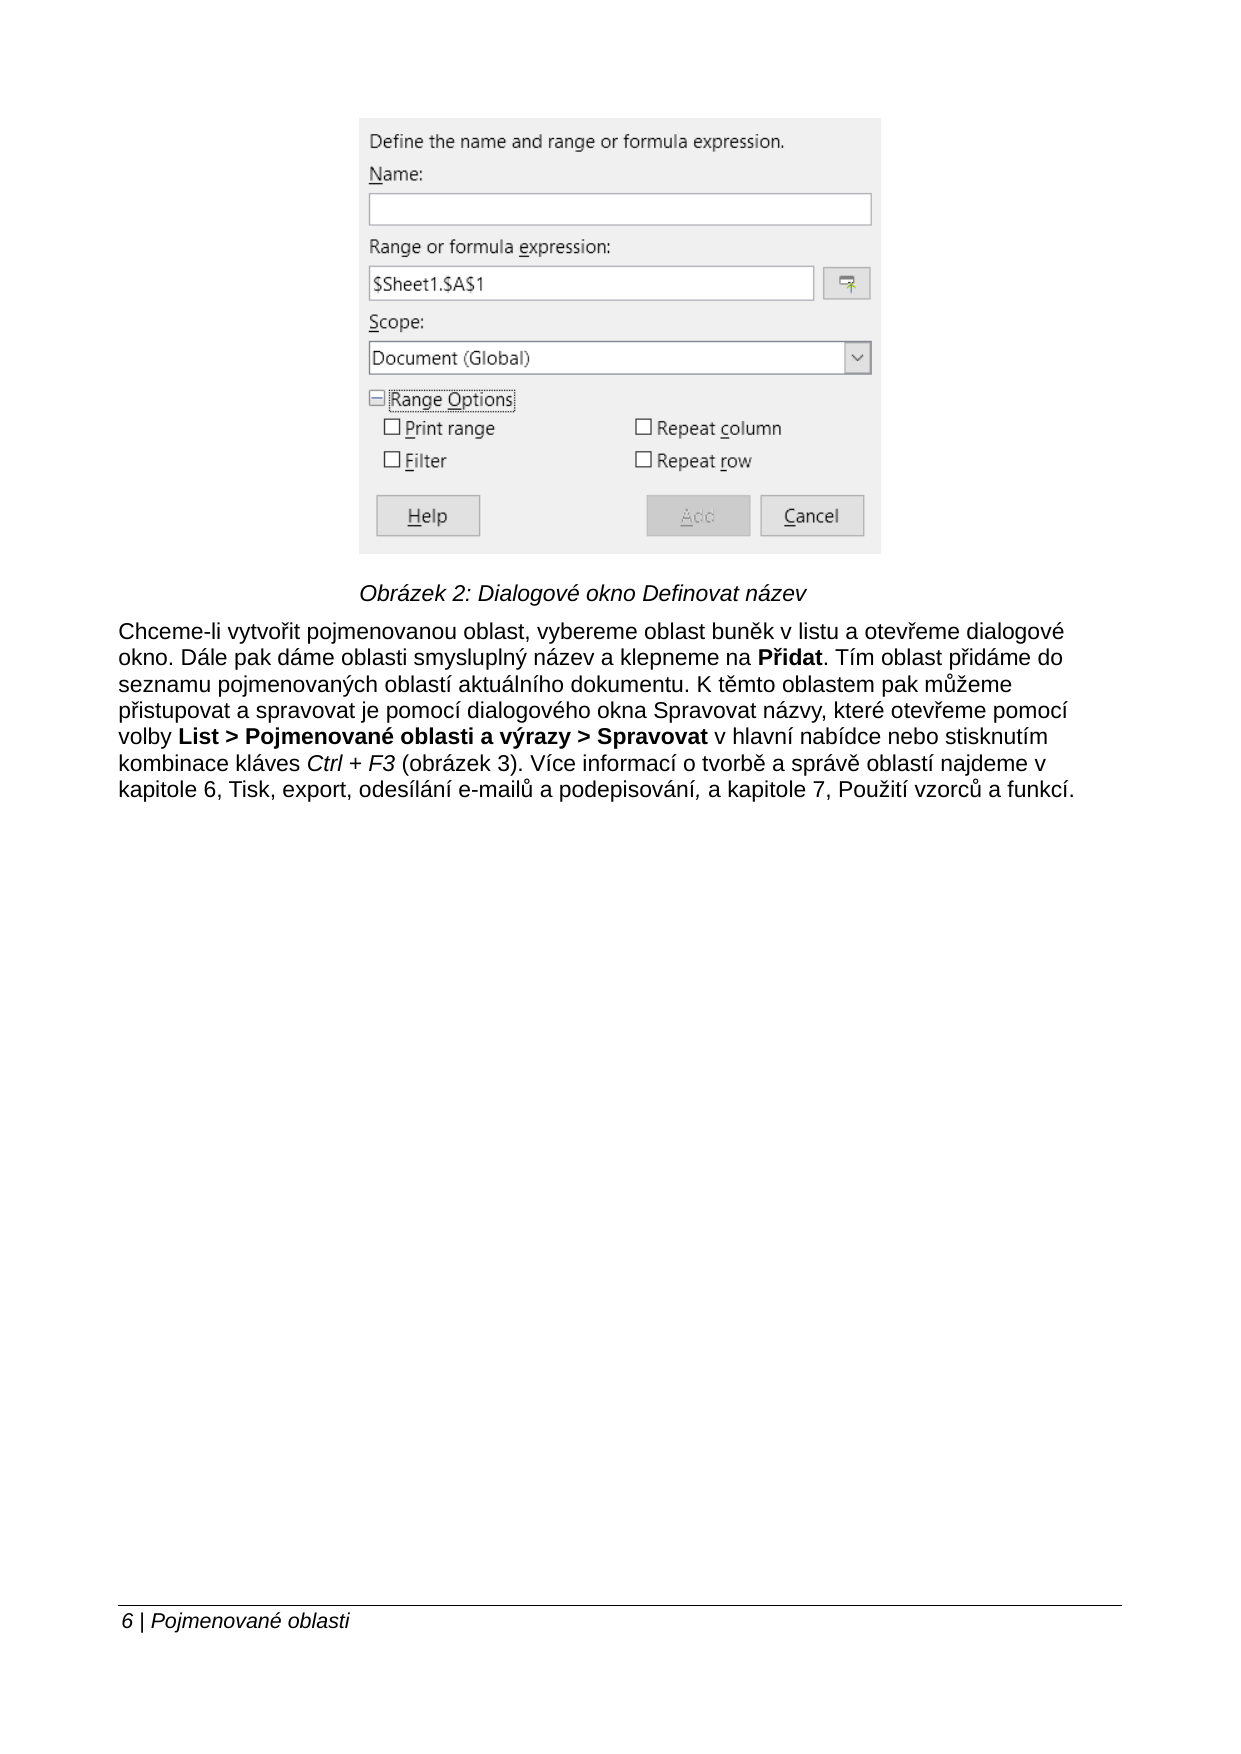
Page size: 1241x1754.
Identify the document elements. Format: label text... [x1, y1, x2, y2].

text Chceme-li vytvořit pojmenovanou oblast, vybereme oblast buněk v listu a otevřeme dialogové okno. Dále pak dáme oblasti smysluplný název a klepneme na Přidat. Tím oblast přidáme do seznamu pojmenovaných oblastí aktuálního dokumentu. K těmto oblastem pak můžeme přistupovat a spravovat je pomocí dialogového okna Spravovat názvy, které otevřeme pomocí volby List > Pojmenované oblasti a výrazy > Spravovat v hlavní nabídce nebo stisknutím kombinace kláves Ctrl + F3 (obrázek 3). Více informací o tvorbě a správě oblastí najdeme v kapitole 6, Tisk, export, odesílání e-mailů a podepisování, a kapitole 7, Použití vzorců a funkcí. [118, 618, 1122, 802]
picture [359, 118, 882, 554]
text Obrázek 2: Dialogové okno Definovat název [359, 554, 881, 606]
